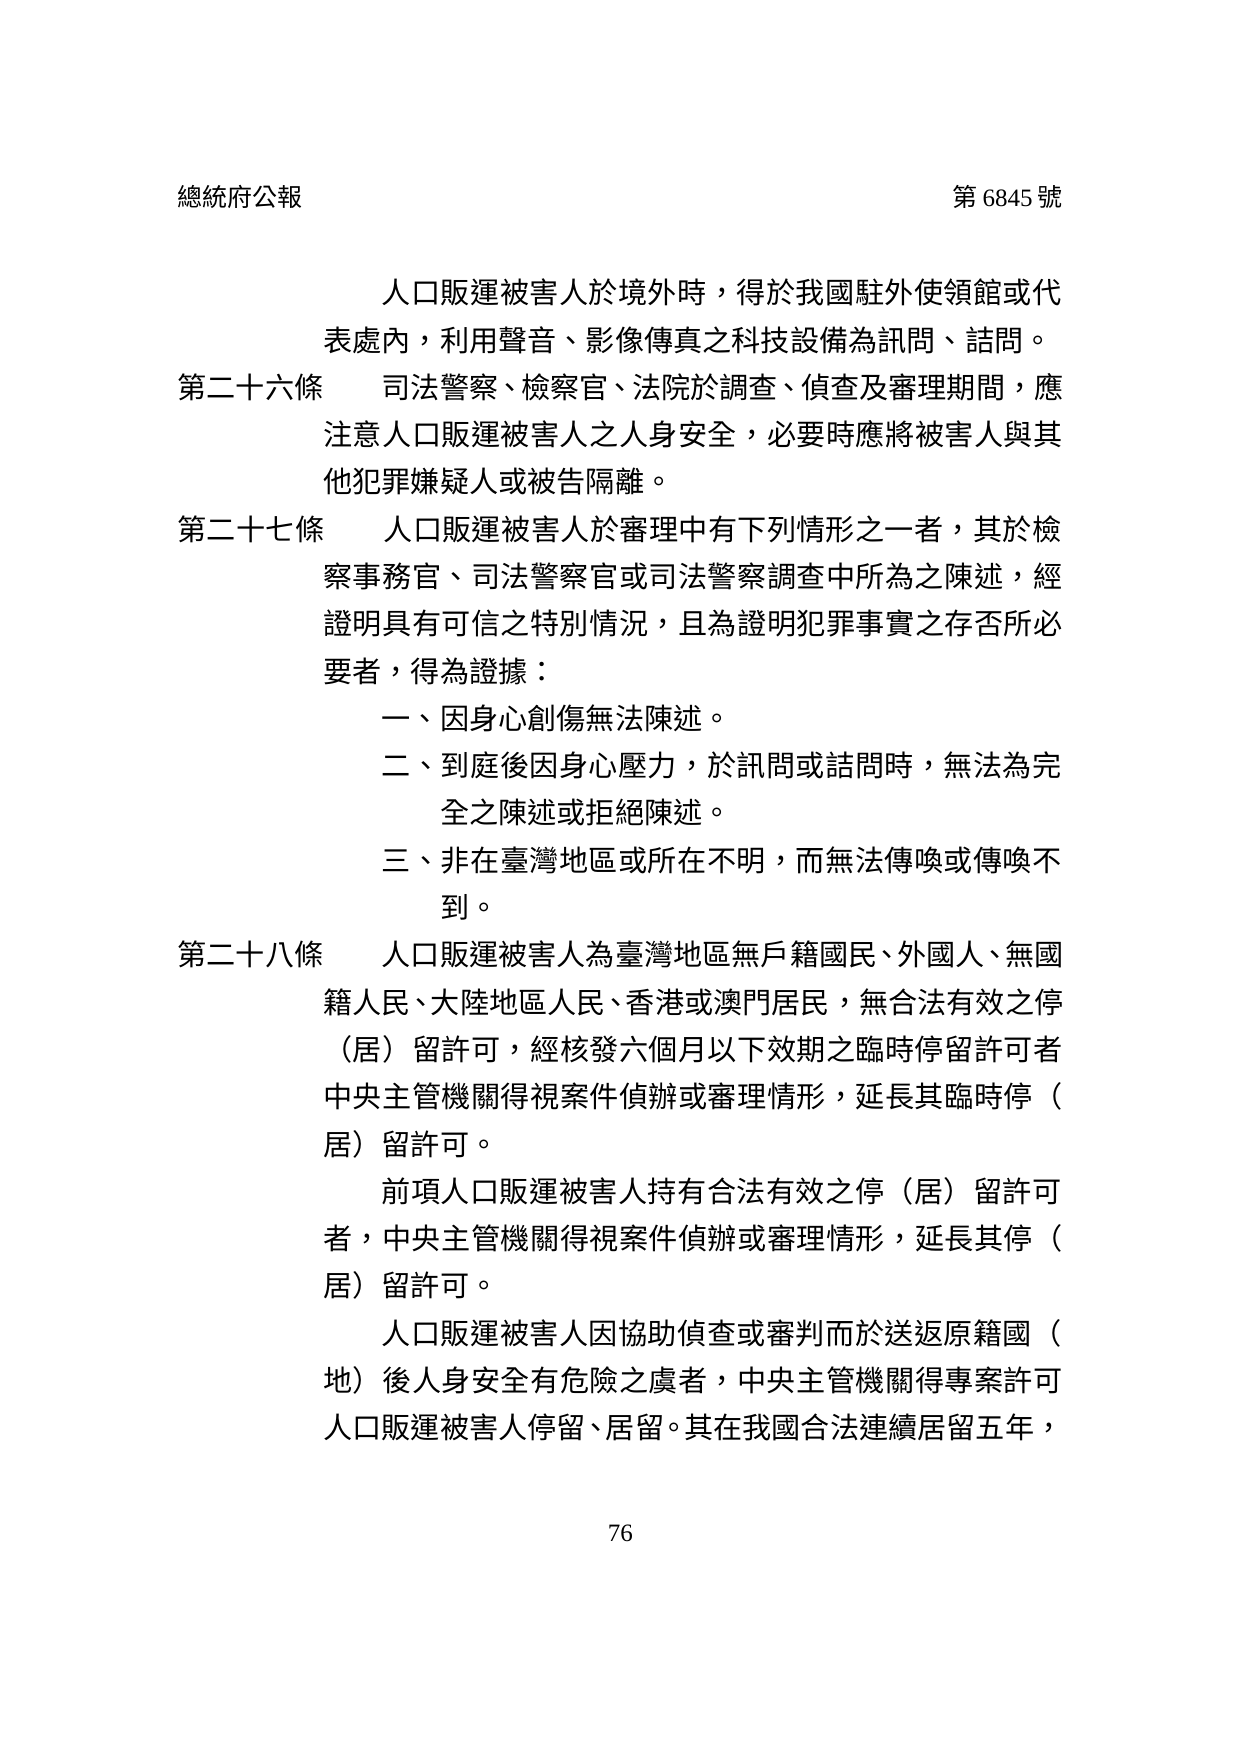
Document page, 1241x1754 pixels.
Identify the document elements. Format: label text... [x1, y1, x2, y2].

text 前項人口販運被害人持有合法有效之停（居）留許可者，中央主管機關得視案件偵辦或審理情形，延長其停（居）留許可。 [323, 1164, 1063, 1306]
text 二、到庭後因身心壓力，於訊問或詰問時，無法為完全之陳述或拒絕陳述。 [381, 739, 1063, 833]
text 第二十七條 人口販運被害人於審理中有下列情形之一者，其於檢察事務官、司法警察官或司法警察調查中所為之陳述，經證明具有可信之特別情況，且為證明犯罪事實之存否所必要者，得為證據： [177, 502, 1063, 691]
text 三、非在臺灣地區或所在不明，而無法傳喚或傳喚不到。 [381, 833, 1063, 928]
text 人口販運被害人於境外時，得於我國駐外使領館或代表處內，利用聲音、影像傳真之科技設備為訊問、詰問。 [323, 266, 1063, 360]
text 人口販運被害人因協助偵查或審判而於送返原籍國（地）後人身安全有危險之虞者，中央主管機關得專案許可人口販運被害人停留、居留。其在我國合法連續居留五年， [323, 1306, 1063, 1448]
text 第二十八條 人口販運被害人為臺灣地區無戶籍國民、外國人、無國籍人民、大陸地區人民、香港或澳門居民，無合法有效之停（居）留許可，經核發六個月以下效期之臨時停留許可者，中央主管機關得視案件偵辦或審理情形，延長其臨時停（居）留許可。 [177, 928, 1063, 1164]
text 第二十六條 司法警察、檢察官、法院於調查、偵查及審理期間，應注意人口販運被害人之人身安全，必要時應將被害人與其他犯罪嫌疑人或被告隔離。 [177, 360, 1063, 502]
text 一、因身心創傷無法陳述。 [381, 691, 1063, 739]
